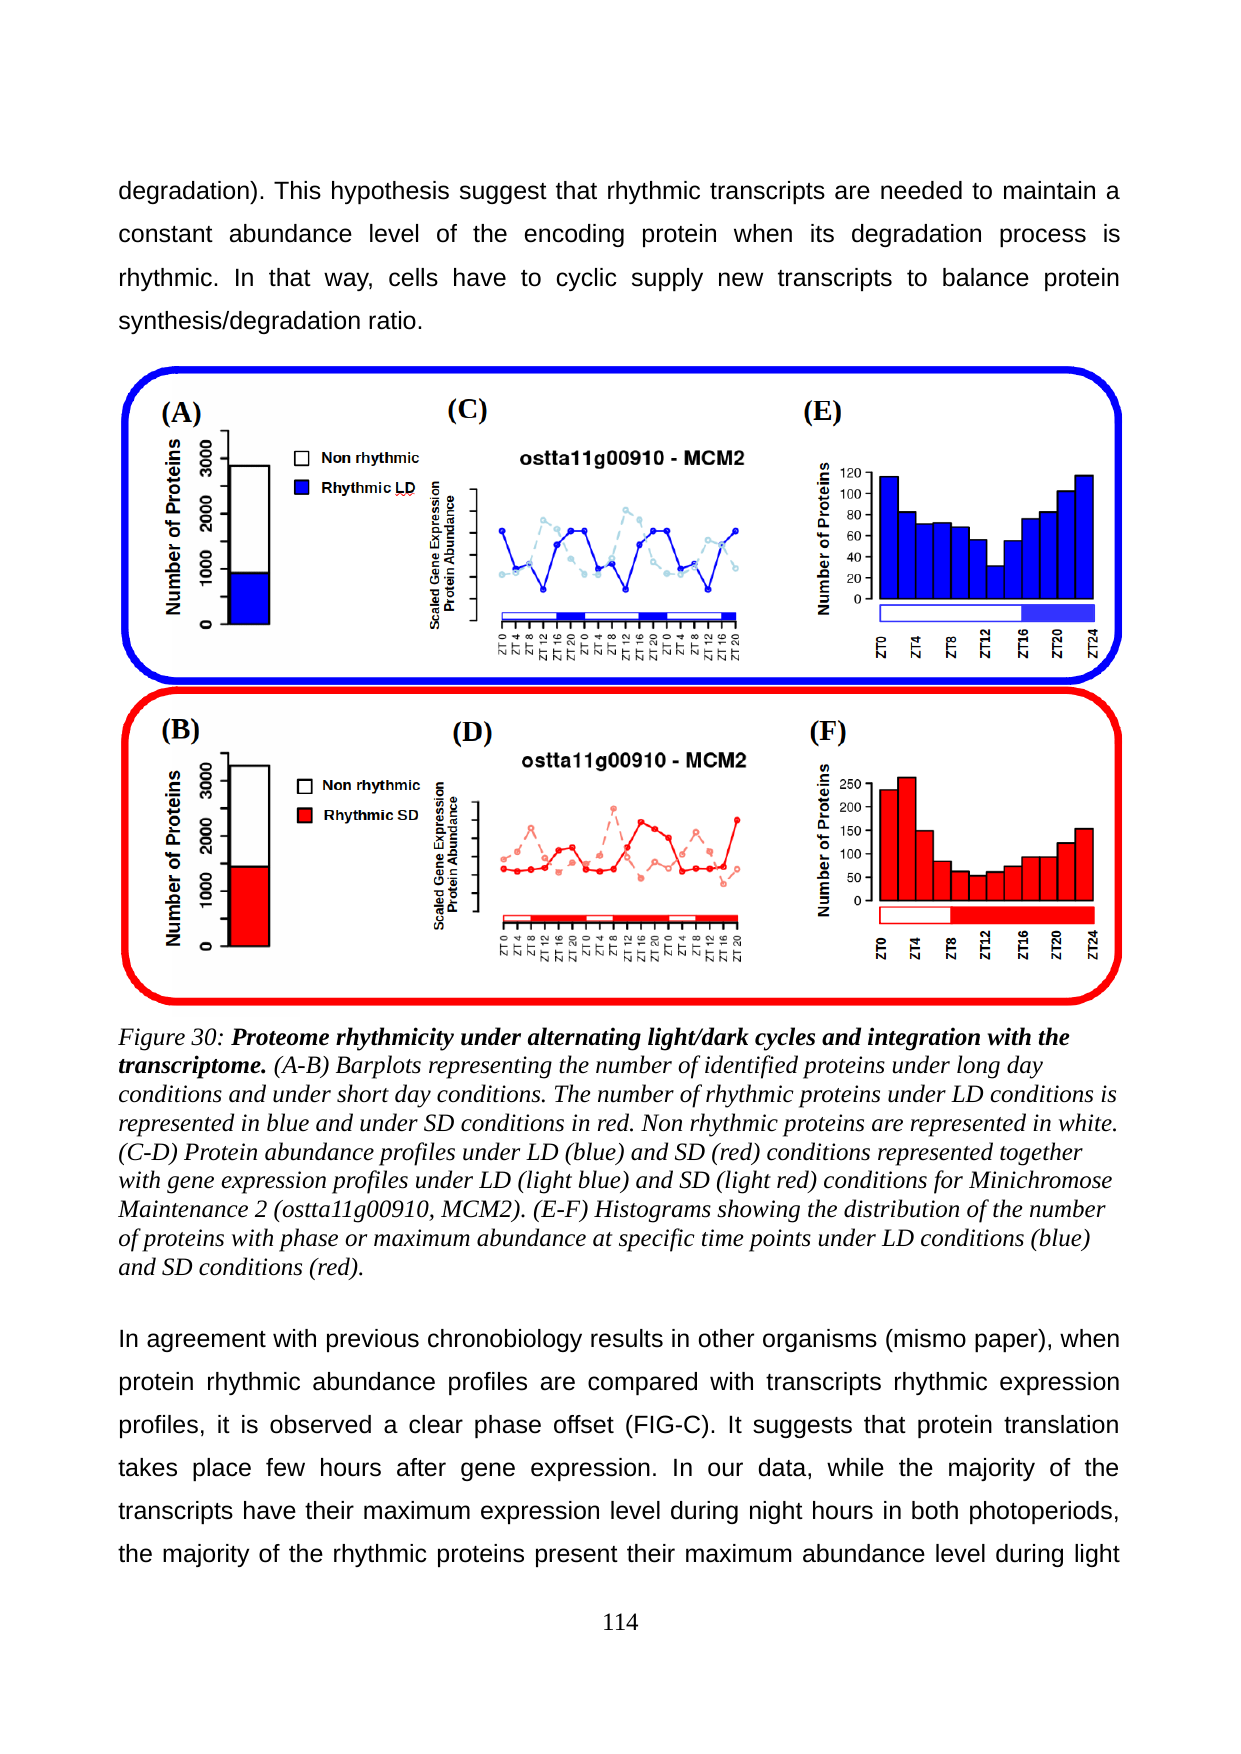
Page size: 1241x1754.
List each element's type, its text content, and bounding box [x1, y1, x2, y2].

text Figure 30: Proteome rhythmicity under alternating light/dark cycles and integration with the transcriptome. (A-B) Barplots representing the number of identified proteins under long day conditions and under short day conditions. The number of rhythmic proteins under LD conditions is represented in blue and under SD conditions in red. Non rhythmic proteins are represented in white. (C-D) Protein abundance profiles under LD (blue) and SD (red) conditions represented together with gene expression profiles under LD (light blue) and SD (light red) conditions for Minichromose Maintenance 2 (ostta11g00910, MCM2). (E-F) Histograms showing the distribution of the number of proteins with phase or maximum abundance at specific time points under LD conditions (blue) and SD conditions (red). [118, 1022, 1122, 1280]
text In agreement with previous chronobiology results in other organisms (mismo paper), when protein rhythmic abundance profiles are compared with transcripts rhythmic expression profiles, it is observed a clear phase offset (FIG-C). It suggests that protein translation takes place few hours after gene expression. In our data, while the majority of the transcripts have their maximum expression level during night hours in both photoperiods, the majority of the rhythmic proteins present their maximum abundance level during light [118, 1324, 1122, 1568]
picture [118, 363, 1123, 1022]
text degradation). This hypothesis suggest that rhythmic transcripts are needed to maintain a constant abundance level of the encoding protein when its degradation process is rhythmic. In that way, cells have to cyclic supply new transcripts to balance protein synthesis/degradation ratio. [118, 176, 1122, 334]
